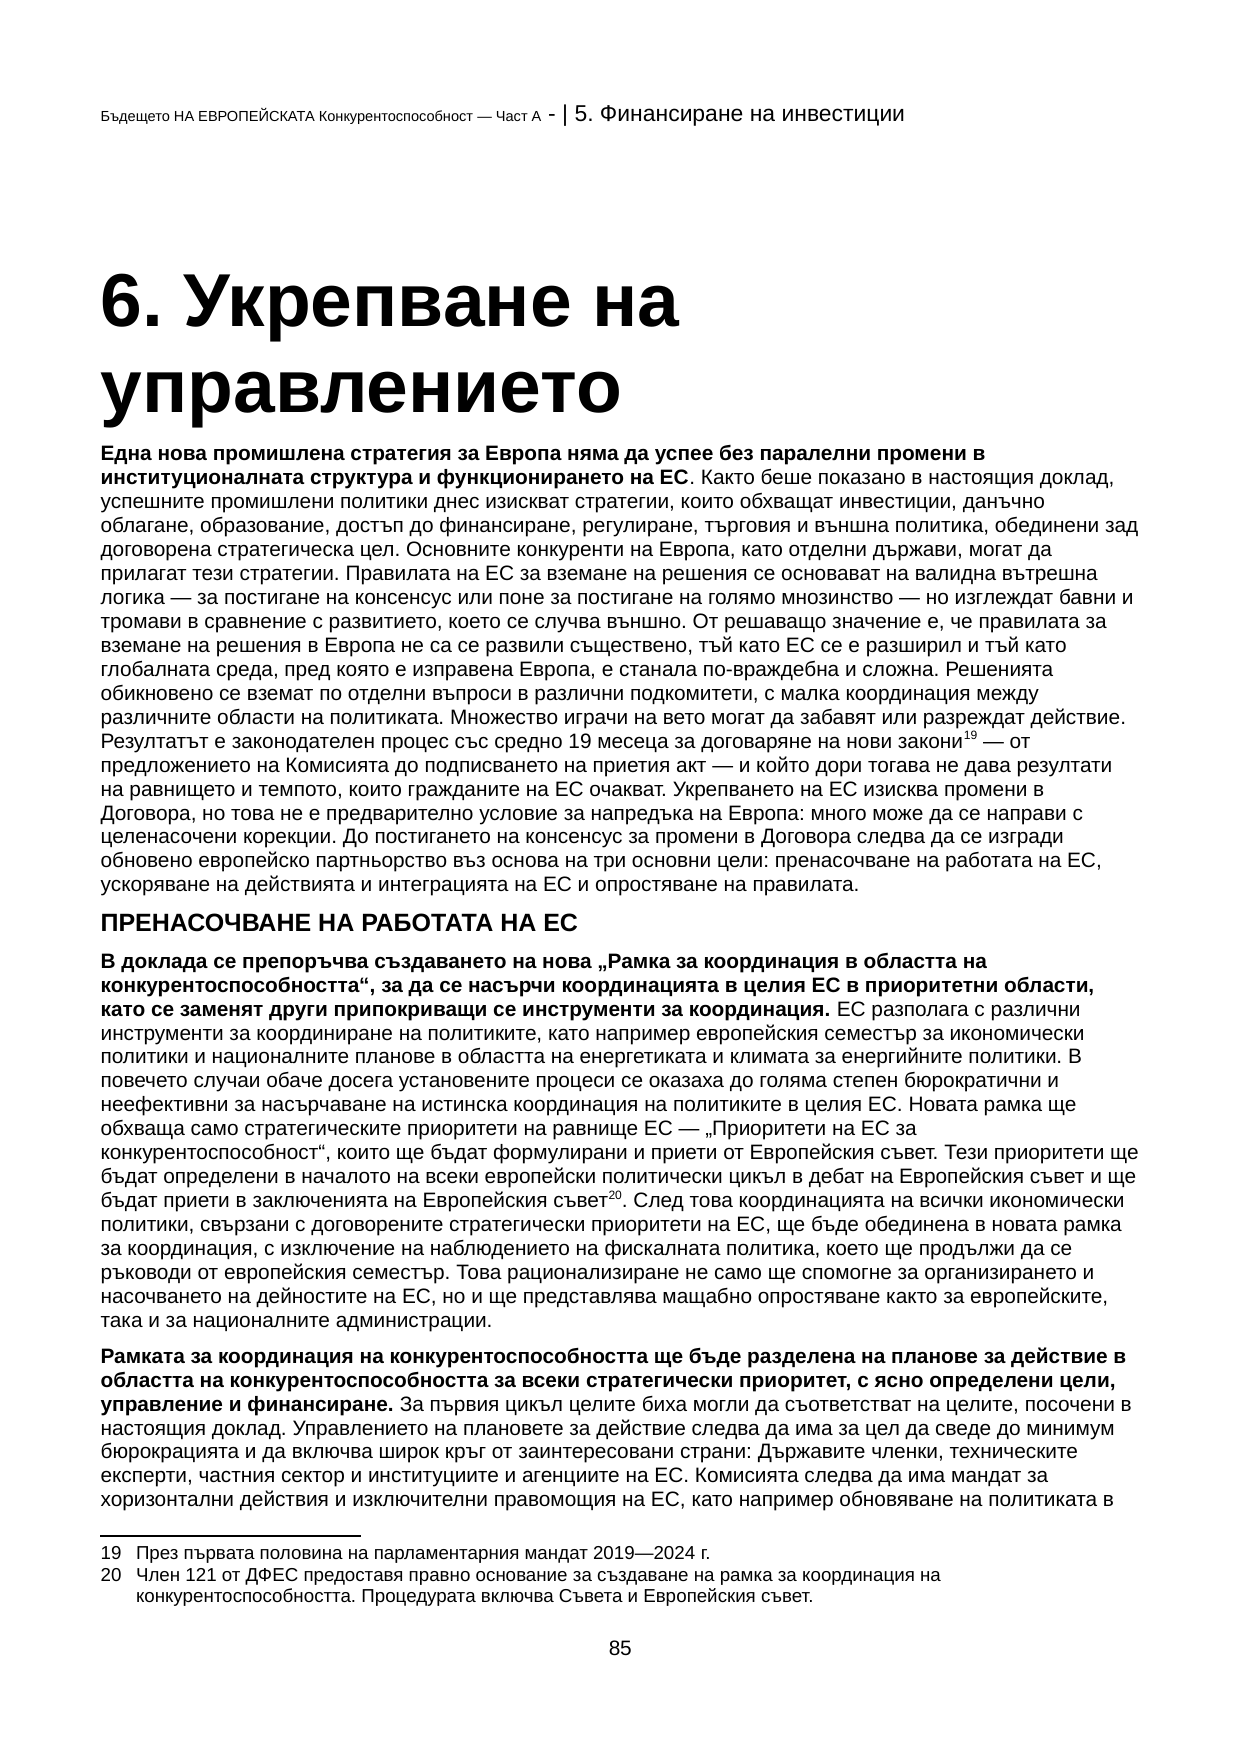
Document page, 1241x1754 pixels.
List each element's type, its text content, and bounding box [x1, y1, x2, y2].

text ПРЕНАСОЧВАНЕ НА РАБОТАТА НА ЕС [100, 908, 1140, 937]
text През първата половина на парламентарния мандат 2019—2024 г. [100, 1542, 1140, 1563]
text В доклада се препоръчва създаването на нова „Рамка за координация в областта на конкурентоспособността“, за да се насърчи координацията в целия ЕС в приоритетни области, като се заменят други припокриващи се инструменти за координация. ЕС разполага с различни инструменти за координиране на политиките, като например европейския семестър за икономически политики и националните планове в областта на енергетиката и климата за енергийните политики. В повечето случаи обаче досега установените процеси се оказаха до голяма степен бюрократични и неефективни за насърчаване на истинска координация на политиките в целия ЕС. Новата рамка ще обхваща само стратегическите приоритети на равнище ЕС — „Приоритети на ЕС за конкурентоспособност“, които ще бъдат формулирани и приети от Европейския съвет. Тези приоритети ще бъдат определени в началото на всеки европейски политически цикъл в дебат на Европейския съвет и ще бъдат приети в заключенията на Европейския съвет. След това координацията на всички икономически политики, свързани с договорените стратегически приоритети на ЕС, ще бъде обединена в новата рамка за координация, с изключение на наблюдението на фискалната политика, което ще продължи да се ръководи от европейския семестър. Това рационализиране не само ще спомогне за организирането и насочването на дейностите на ЕС, но и ще представлява мащабно опростяване както за европейските, така и за националните администрации. [100, 948, 1140, 1332]
subtitle 6. Укрепване на управлението [100, 256, 1140, 428]
text Член 121 от ДФЕС предоставя правно основание за създаване на рамка за координация на конкурентоспособността. Процедурата включва Съвета и Европейския съвет. [100, 1563, 1140, 1606]
text Една нова промишлена стратегия за Европа няма да успее без паралелни промени в институционалната структура и функционирането на ЕС. Както беше показано в настоящия доклад, успешните промишлени политики днес изискват стратегии, които обхващат инвестиции, данъчно облагане, образование, достъп до финансиране, регулиране, търговия и външна политика, обединени зад договорена стратегическа цел. Основните конкуренти на Европа, като отделни държави, могат да прилагат тези стратегии. Правилата на ЕС за вземане на решения се основават на валидна вътрешна логика — за постигане на консенсус или поне за постигане на голямо мнозинство — но изглеждат бавни и тромави в сравнение с развитието, което се случва външно. От решаващо значение е, че правилата за вземане на решения в Европа не са се развили съществено, тъй като ЕС се е разширил и тъй като глобалната среда, пред която е изправена Европа, е станала по-враждебна и сложна. Решенията обикновено се вземат по отделни въпроси в различни подкомитети, с малка координация между различните области на политиката. Множество играчи на вето могат да забавят или разреждат действие. Резултатът е законодателен процес със средно 19 месеца за договаряне на нови закони — от предложението на Комисията до подписването на приетия акт — и който дори тогава не дава резултати на равнището и темпото, които гражданите на ЕС очакват. Укрепването на ЕС изисква промени в Договора, но това не е предварително условие за напредъка на Европа: много може да се направи с целенасочени корекции. До постигането на консенсус за промени в Договора следва да се изгради обновено европейско партньорство въз основа на три основни цели: пренасочване на работата на ЕС, ускоряване на действията и интеграцията на ЕС и опростяване на правилата. [100, 441, 1140, 896]
text Рамката за координация на конкурентоспособността ще бъде разделена на планове за действие в областта на конкурентоспособността за всеки стратегически приоритет, с ясно определени цели, управление и финансиране. За първия цикъл целите биха могли да съответстват на целите, посочени в настоящия доклад. Управлението на плановете за действие следва да има за цел да сведе до минимум бюрокрацията и да включва широк кръг от заинтересовани страни: Държавите членки, техническите експерти, частния сектор и институциите и агенциите на ЕС. Комисията следва да има мандат за хоризонтални действия и изключителни правомощия на ЕС, като например обновяване на политиката в [100, 1343, 1140, 1511]
